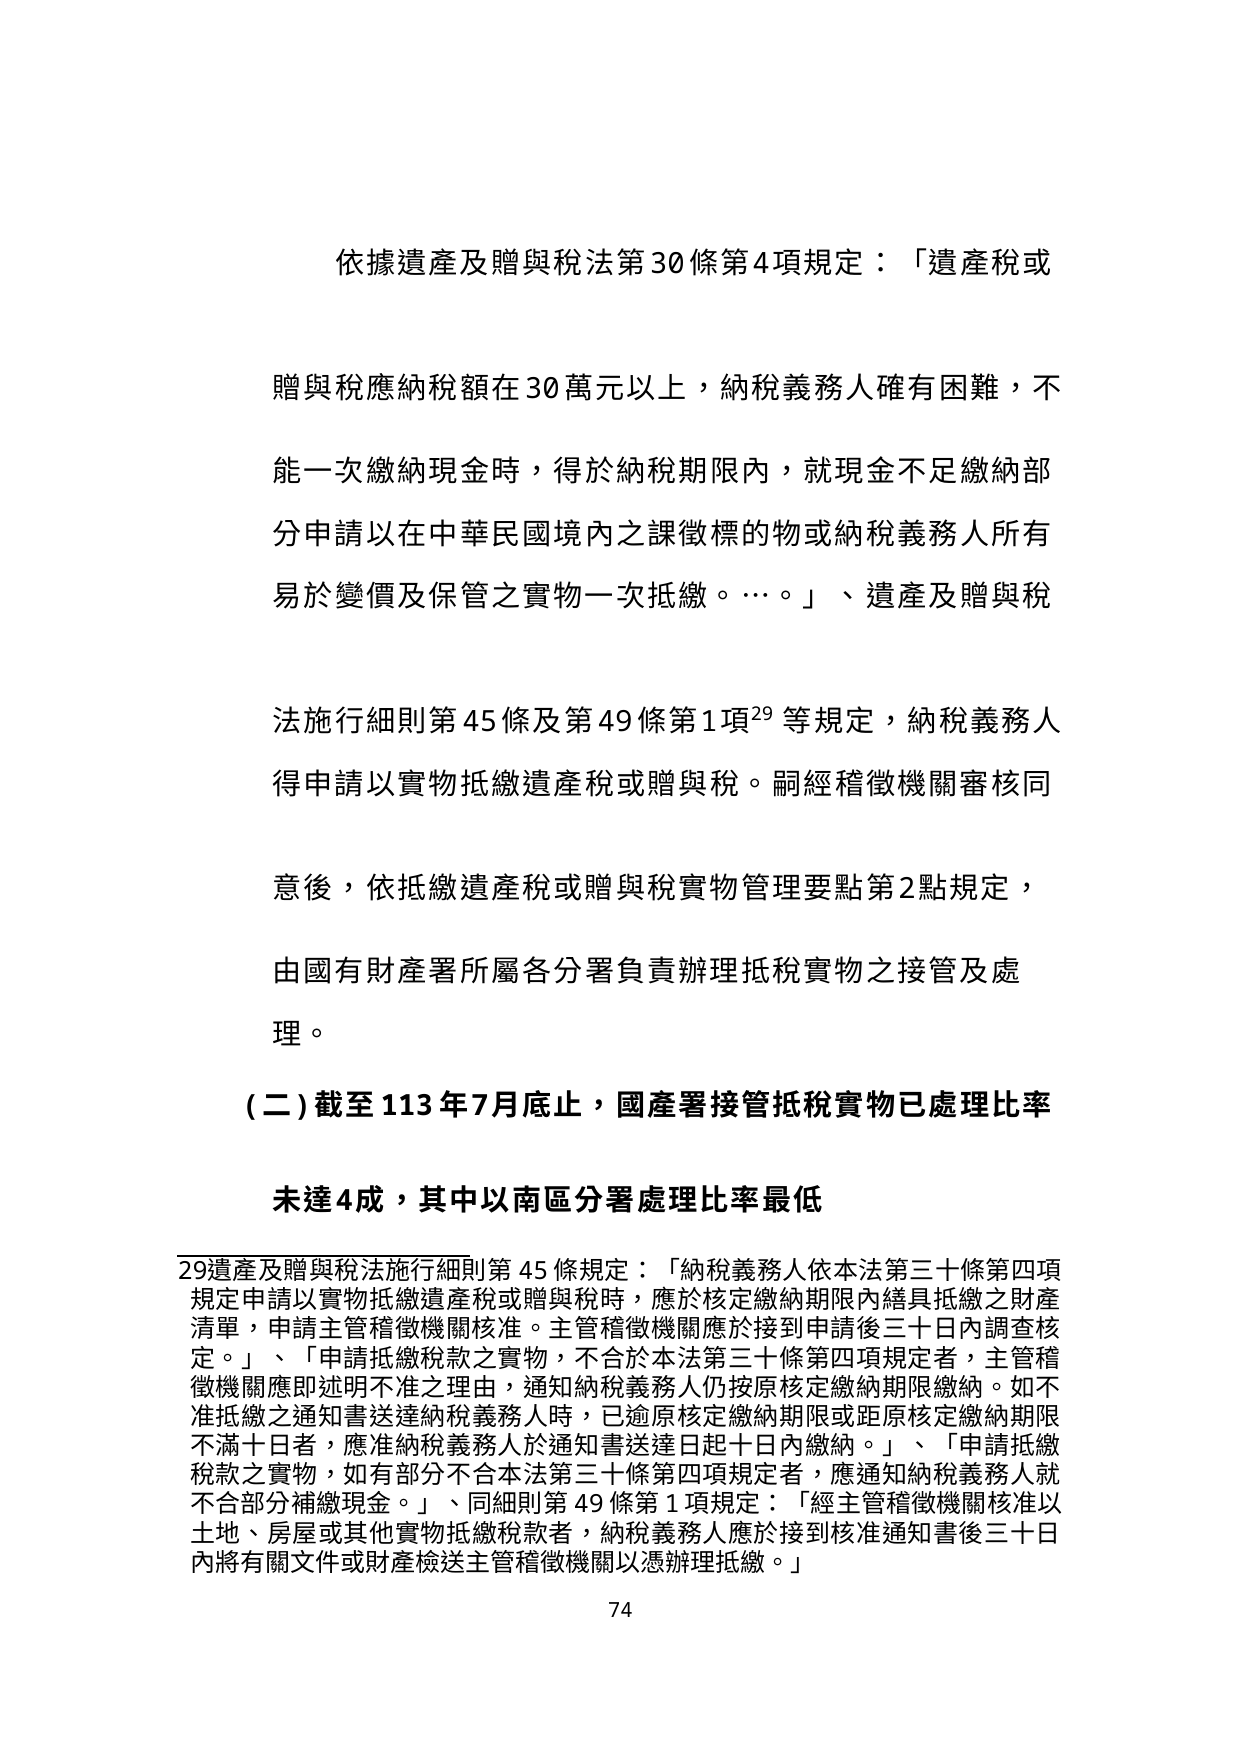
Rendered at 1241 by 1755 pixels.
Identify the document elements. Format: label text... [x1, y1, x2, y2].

text 依據遺產及贈與稅法第30條第4項規定：「遺產稅或贈與稅應納稅額在30萬元以上，納稅義務人確有困難，不能一次繳納現金時，得於納稅期限內，就現金不足繳納部分申請以在中華民國境內之課徵標的物或納稅義務人所有易於變價及保管之實物一次抵繳。…。」、遺產及贈與稅法施行細則第45條及第49條第1項等規定，納稅義務人得申請以實物抵繳遺產稅或贈與稅。嗣經稽徵機關審核同意後，依抵繳遺產稅或贈與稅實物管理要點第2點規定，由國有財產署所屬各分署負責辦理抵稅實物之接管及處理。 [266, 177, 1063, 1052]
text 遺產及贈與稅法施行細則第45條規定：「納稅義務人依本法第三十條第四項規定申請以實物抵繳遺產稅或贈與稅時，應於核定繳納期限內繕具抵繳之財產清單，申請主管稽徵機關核准。主管稽徵機關應於接到申請後三十日內調查核定。」、「申請抵繳稅款之實物，不合於本法第三十條第四項規定者，主管稽徵機關應即述明不准之理由，通知納稅義務人仍按原核定繳納期限繳納。如不准抵繳之通知書送達納稅義務人時，已逾原核定繳納期限或距原核定繳納期限不滿十日者，應准納稅義務人於通知書送達日起十日內繳納。」、「申請抵繳稅款之實物，如有部分不合本法第三十條第四項規定者，應通知納稅義務人就不合部分補繳現金。」、同細則第49條第1項規定：「經主管稽徵機關核准以土地、房屋或其他實物抵繳稅款者，納稅義務人應於接到核准通知書後三十日內將有關文件或財產檢送主管稽徵機關以憑辦理抵繳。」 [177, 1256, 1063, 1577]
text (二)截至113年7月底止，國產署接管抵稅實物已處理比率未達4成，其中以南區分署處理比率最低 [236, 1052, 1063, 1240]
